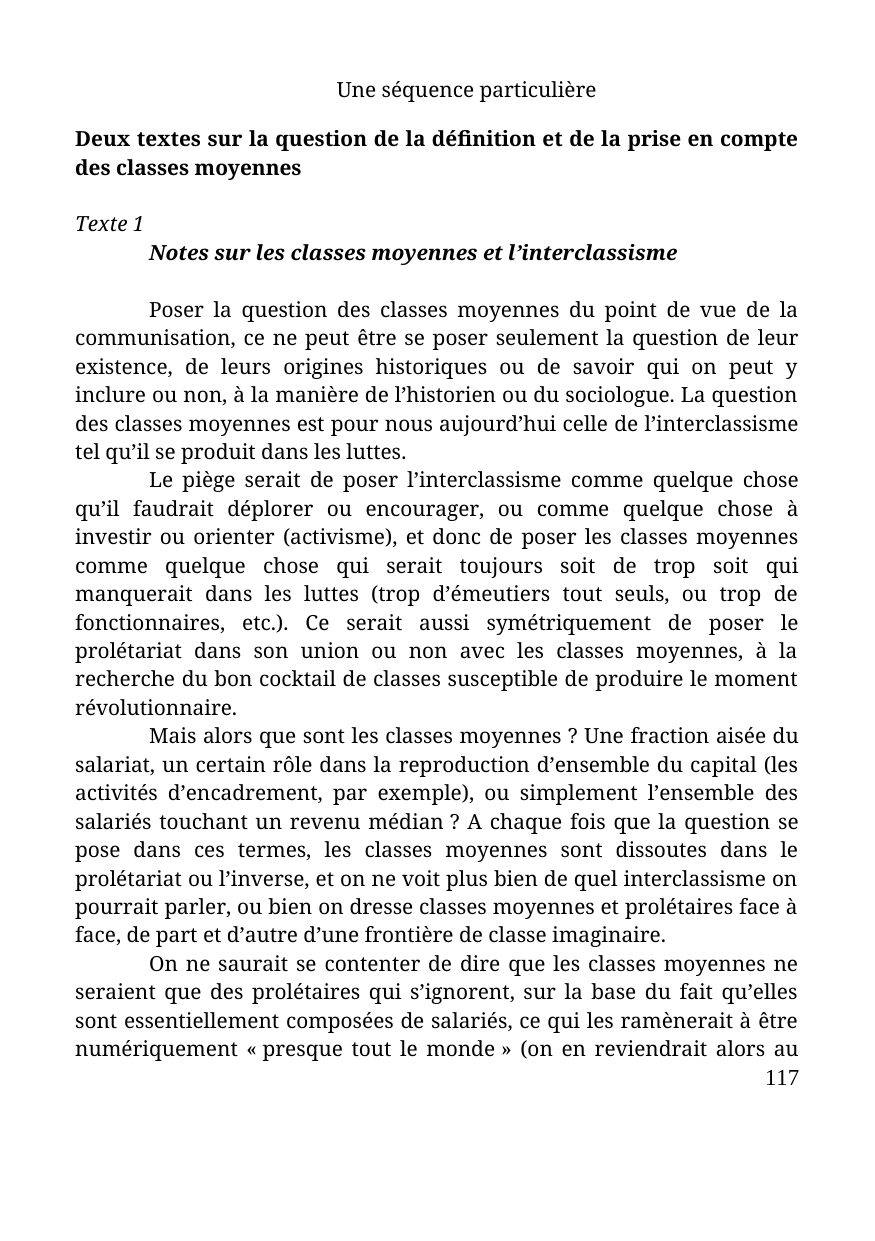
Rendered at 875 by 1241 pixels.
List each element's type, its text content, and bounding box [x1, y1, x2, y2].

text Mais alors que sont les classes moyennes ? Une fraction aisée du salariat, un certain rôle dans la reproduction d’ensemble du capital (les activités d’encadrement, par exemple), ou simplement l’ensemble des salariés touchant un revenu médian ? A chaque fois que la question se pose dans ces termes, les classes moyennes sont dissoutes dans le prolétariat ou l’inverse, et on ne voit plus bien de quel interclassisme on pourrait parler, ou bien on dresse classes moyennes et prolétaires face à face, de part et d’autre d’une frontière de classe imaginaire. [75, 721, 799, 949]
text Texte 1 [75, 209, 799, 238]
text Notes sur les classes moyennes et l’interclassisme [75, 238, 799, 266]
text Poser la question des classes moyennes du point de vue de la communisation, ce ne peut être se poser seulement la question de leur existence, de leurs origines historiques ou de savoir qui on peut y inclure ou non, à la manière de l’historien ou du sociologue. La question des classes moyennes est pour nous aujourd’hui celle de l’interclassisme tel qu’il se produit dans les luttes. [75, 295, 799, 466]
text On ne saurait se contenter de dire que les classes moyennes ne seraient que des prolétaires qui s’ignorent, sur la base du fait qu’elles sont essentiellement composées de salariés, ce qui les ramènerait à être numériquement « presque tout le monde » (on en reviendrait alors au [75, 949, 799, 1063]
text Deux textes sur la question de la définition et de la prise en compte des classes moyennes [75, 124, 799, 181]
text Le piège serait de poser l’interclassisme comme quelque chose qu’il faudrait déplorer ou encourager, ou comme quelque chose à investir ou orienter (activisme), et donc de poser les classes moyennes comme quelque chose qui serait toujours soit de trop soit qui manquerait dans les luttes (trop d’émeutiers tout seuls, ou trop de fonctionnaires, etc.). Ce serait aussi symétriquement de poser le prolétariat dans son union ou non avec les classes moyennes, à la recherche du bon cocktail de classes susceptible de produire le moment révolutionnaire. [75, 466, 799, 721]
